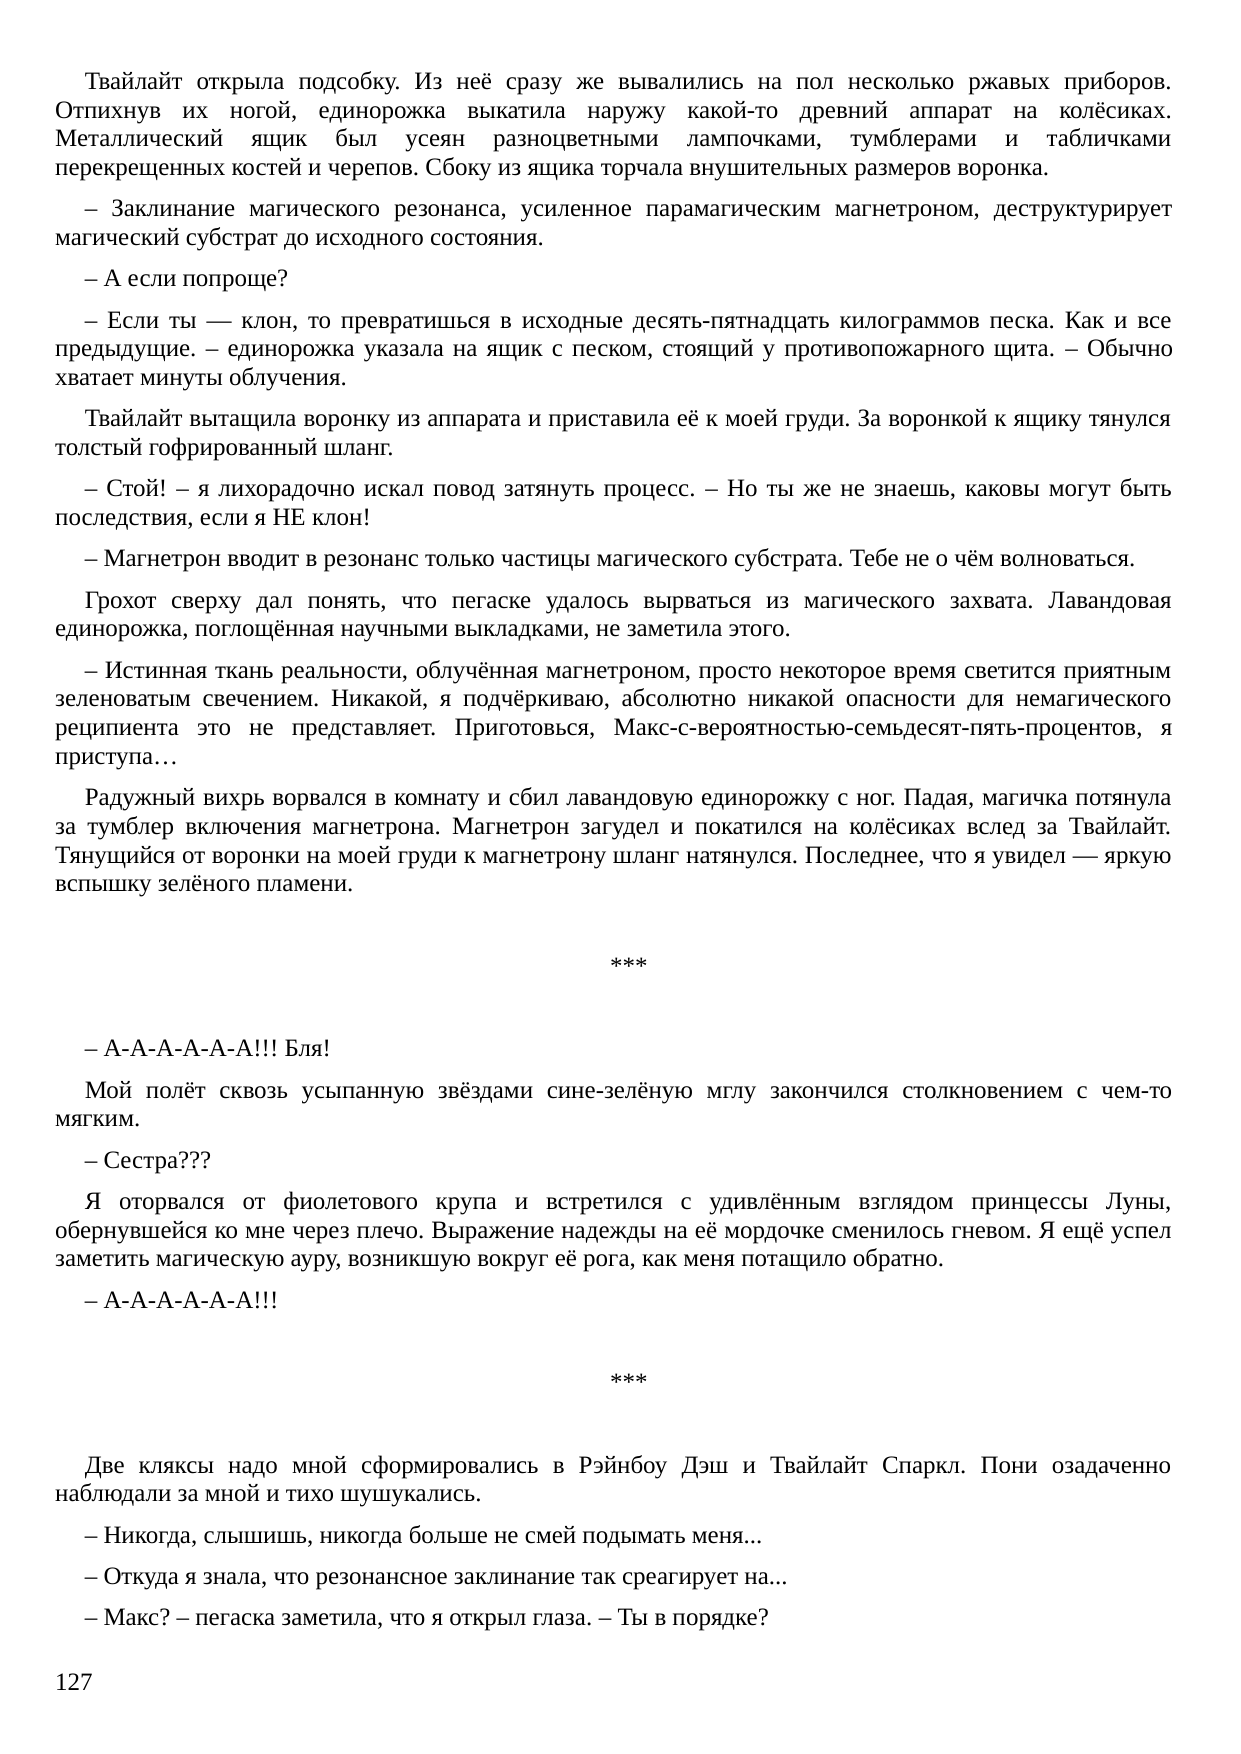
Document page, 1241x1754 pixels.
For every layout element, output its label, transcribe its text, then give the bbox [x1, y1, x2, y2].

text Грохот сверху дал понять, что пегаске удалось вырваться из магического захвата. Лавандовая единорожка, поглощённая научными выкладками, не заметила этого. [55, 585, 1173, 642]
text Две кляксы надо мной сформировались в Рэйнбоу Дэш и Твайлайт Спаркл. Пони озадаченно наблюдали за мной и тихо шушукались. [55, 1450, 1173, 1507]
text – Сестра??? [55, 1145, 1173, 1173]
text – А-А-А-А-А-А!!! Бля! [55, 1033, 1173, 1062]
text – А-А-А-А-А-А!!! [55, 1285, 1173, 1313]
text Твайлайт вытащила воронку из аппарата и приставила её к моей груди. За воронкой к ящику тянулся толстый гофрированный шланг. [55, 403, 1173, 461]
text – Заклинание магического резонанса, усиленное парамагическим магнетроном, деструктурирует магический субстрат до исходного состояния. [55, 193, 1173, 251]
text – Стой! – я лихорадочно искал повод затянуть процесс. – Но ты же не знаешь, каковы могут быть последствия, если я НЕ клон! [55, 473, 1173, 531]
text – Откуда я знала, что резонансное заклинание так среагирует на... [55, 1561, 1173, 1590]
text Мой полёт сквозь усыпанную звёздами сине-зелёную мглу закончился столкновением с чем-то мягким. [55, 1075, 1173, 1132]
text *** [55, 1367, 1173, 1396]
text – А если попроще? [55, 263, 1173, 292]
text – Магнетрон вводит в резонанс только частицы магического субстрата. Тебе не о чём волноваться. [55, 543, 1173, 572]
text Я оторвался от фиолетового крупа и встретился с удивлённым взглядом принцессы Луны, обернувшейся ко мне через плечо. Выражение надежды на её мордочке сменилось гневом. Я ещё успел заметить магическую ауру, возникшую вокруг её рога, как меня потащило обратно. [55, 1186, 1173, 1272]
text – Если ты — клон, то превратишься в исходные десять-пятнадцать килограммов песка. Как и все предыдущие. – единорожка указала на ящик с песком, стоящий у противопожарного щита. – Обычно хватает минуты облучения. [55, 305, 1173, 391]
text – Никогда, слышишь, никогда больше не смей подымать меня... [55, 1520, 1173, 1548]
text Радужный вихрь ворвался в комнату и сбил лавандовую единорожку с ног. Падая, магичка потянула за тумблер включения магнетрона. Магнетрон загудел и покатился на колёсиках вслед за Твайлайт. Тянущийся от воронки на моей груди к магнетрону шланг натянулся. Последнее, что я увидел — яркую вспышку зелёного пламени. [55, 782, 1173, 897]
text Твайлайт открыла подсобку. Из неё сразу же вывалились на пол несколько ржавых приборов. Отпихнув их ногой, единорожка выкатила наружу какой-то древний аппарат на колёсиках. Металлический ящик был усеян разноцветными лампочками, тумблерами и табличками перекрещенных костей и черепов. Сбоку из ящика торчала внушительных размеров воронка. [55, 66, 1173, 181]
text *** [55, 951, 1173, 980]
text – Истинная ткань реальности, облучённая магнетроном, просто некоторое время светится приятным зеленоватым свечением. Никакой, я подчёркиваю, абсолютно никакой опасности для немагического реципиента это не представляет. Приготовься, Макс-с-вероятностью-семьдесят-пять-процентов, я приступа… [55, 655, 1173, 770]
text – Макс? – пегаска заметила, что я открыл глаза. – Ты в порядке? [55, 1602, 1173, 1631]
